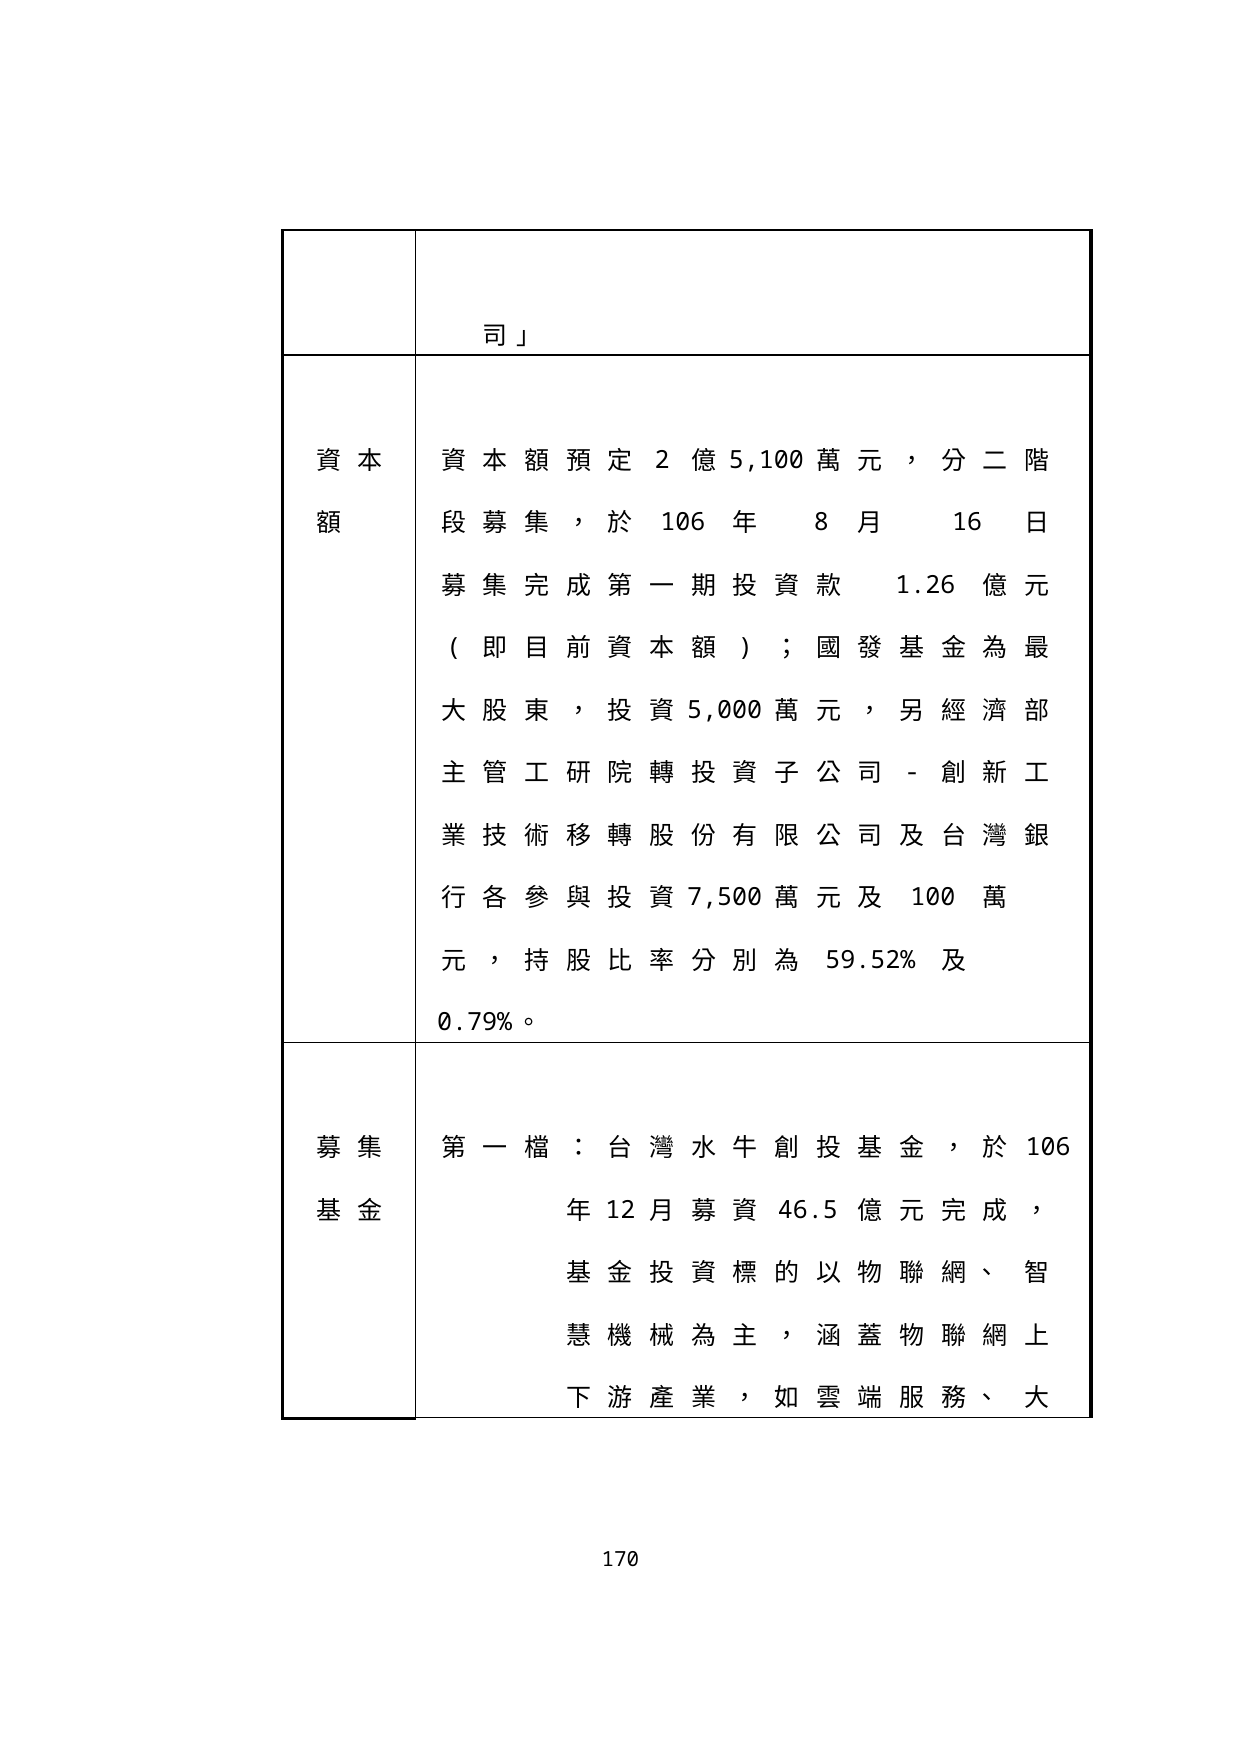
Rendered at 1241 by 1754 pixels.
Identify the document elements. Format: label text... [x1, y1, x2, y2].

table_cell [284, 231, 415, 354]
table_cell 資本額 [284, 356, 415, 1042]
table_cell 第一檔：台灣水牛創投基金，於106年12月募資46.5億元完成，基金投資標的以物聯網、智慧機械為主，涵蓋物聯網上下游產業，如雲端服務、大 [416, 1043, 1089, 1417]
table_cell 募集基金 [284, 1043, 415, 1417]
table_cell 司」 [416, 231, 1089, 354]
table_cell 資本額預定2億5,100萬元，分二階段募集，於106年 8 月 16 日募集完成第一期投資款 1.26 億元(即目前資本額)；國發基金為最大股東，投資5,000萬元，另經濟部主管工研院轉投資子公司-創新工業技術移轉股份有限公司及台灣銀行各參與投資7,500萬元及100萬元，持股比率分別為59.52%及0.79%。 [416, 356, 1089, 1042]
